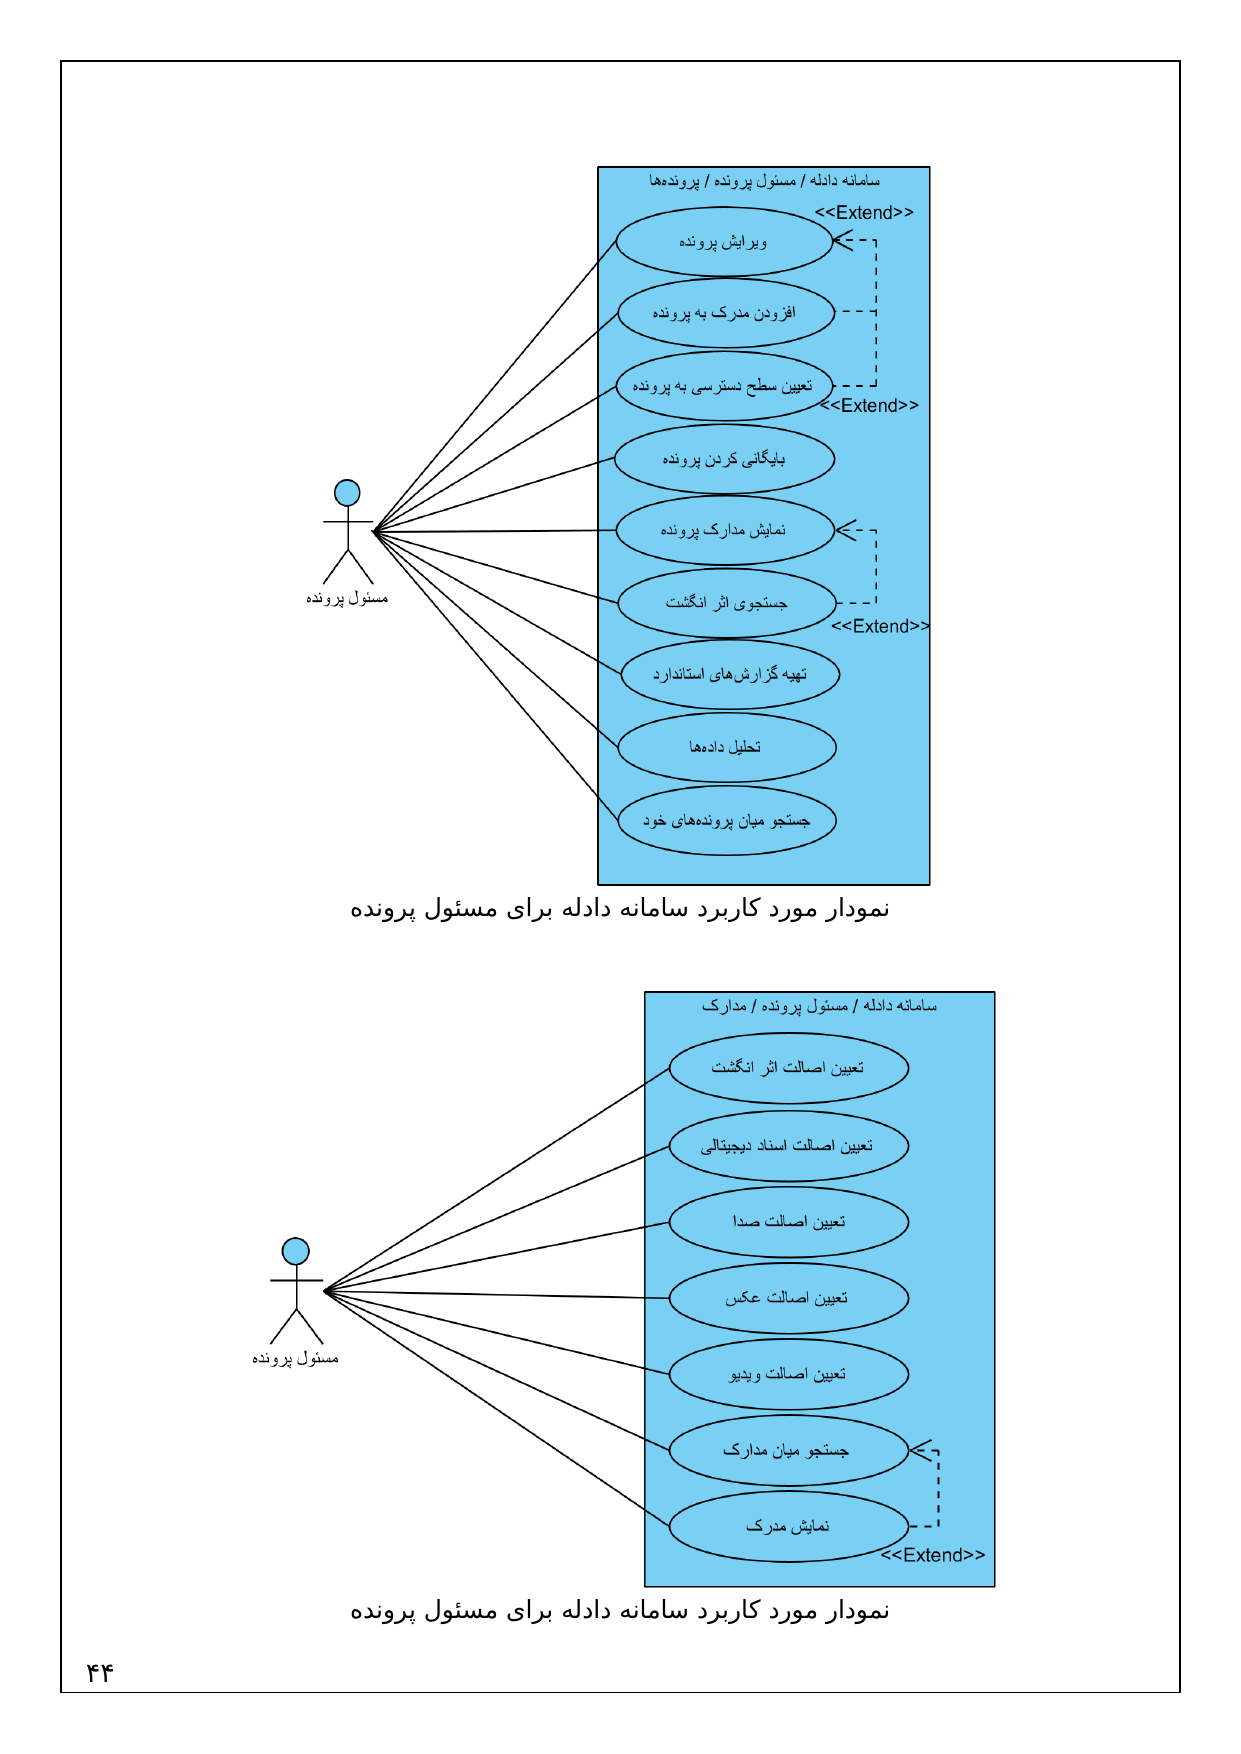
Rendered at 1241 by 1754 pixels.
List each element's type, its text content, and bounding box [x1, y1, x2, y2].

picture [231, 988, 1010, 1595]
text نمودار مورد کاربرد سامانه دادله برای مسئول پرونده [231, 1595, 1009, 1624]
picture [286, 164, 954, 893]
text نمودار مورد کاربرد سامانه دادله برای مسئول پرونده [287, 893, 954, 922]
